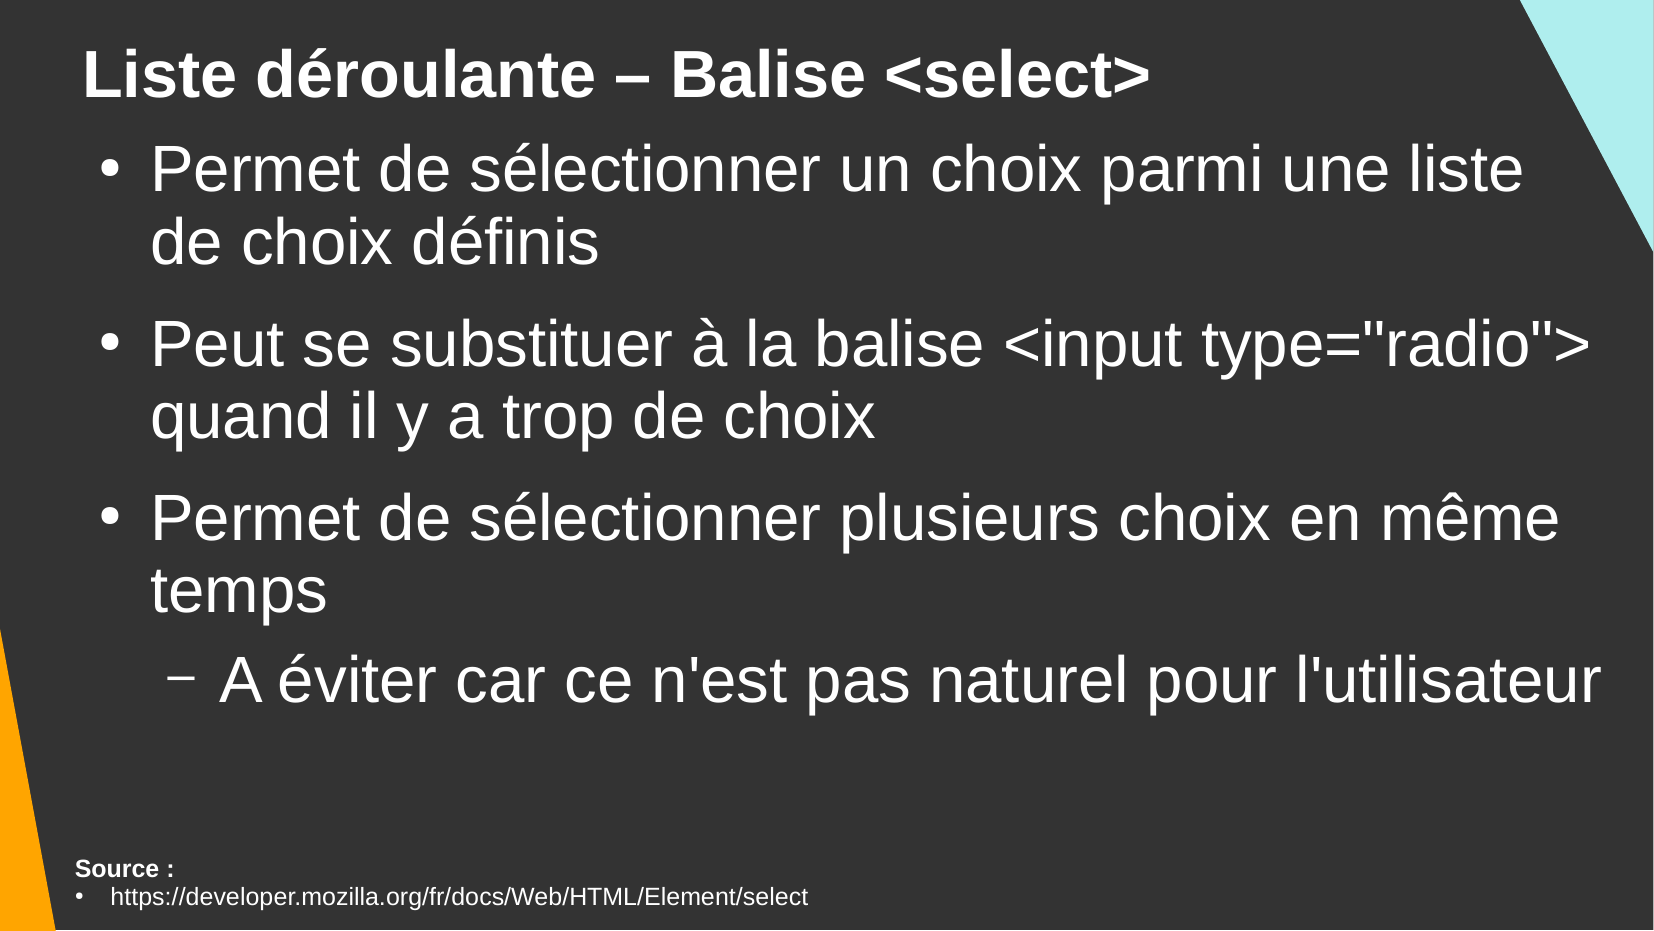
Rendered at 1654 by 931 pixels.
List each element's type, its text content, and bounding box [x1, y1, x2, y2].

title Liste déroulante – Balise <select> [82, 37, 1571, 114]
text_box [0, 628, 56, 931]
list Permet de sélectionner un choix parmi une liste de choix définis Peut se substituer à la balise <input type="radio"> quand il y a trop de choix Permet de sélectionner plusieurs choix en même temps A éviter car ce n'est pas naturel pour l'utilisateur [80, 132, 1605, 795]
text_box Source : https://developer.mozilla.org/fr/docs/Web/HTML/Element/select [60, 847, 1546, 919]
text_box [1519, 0, 1654, 254]
